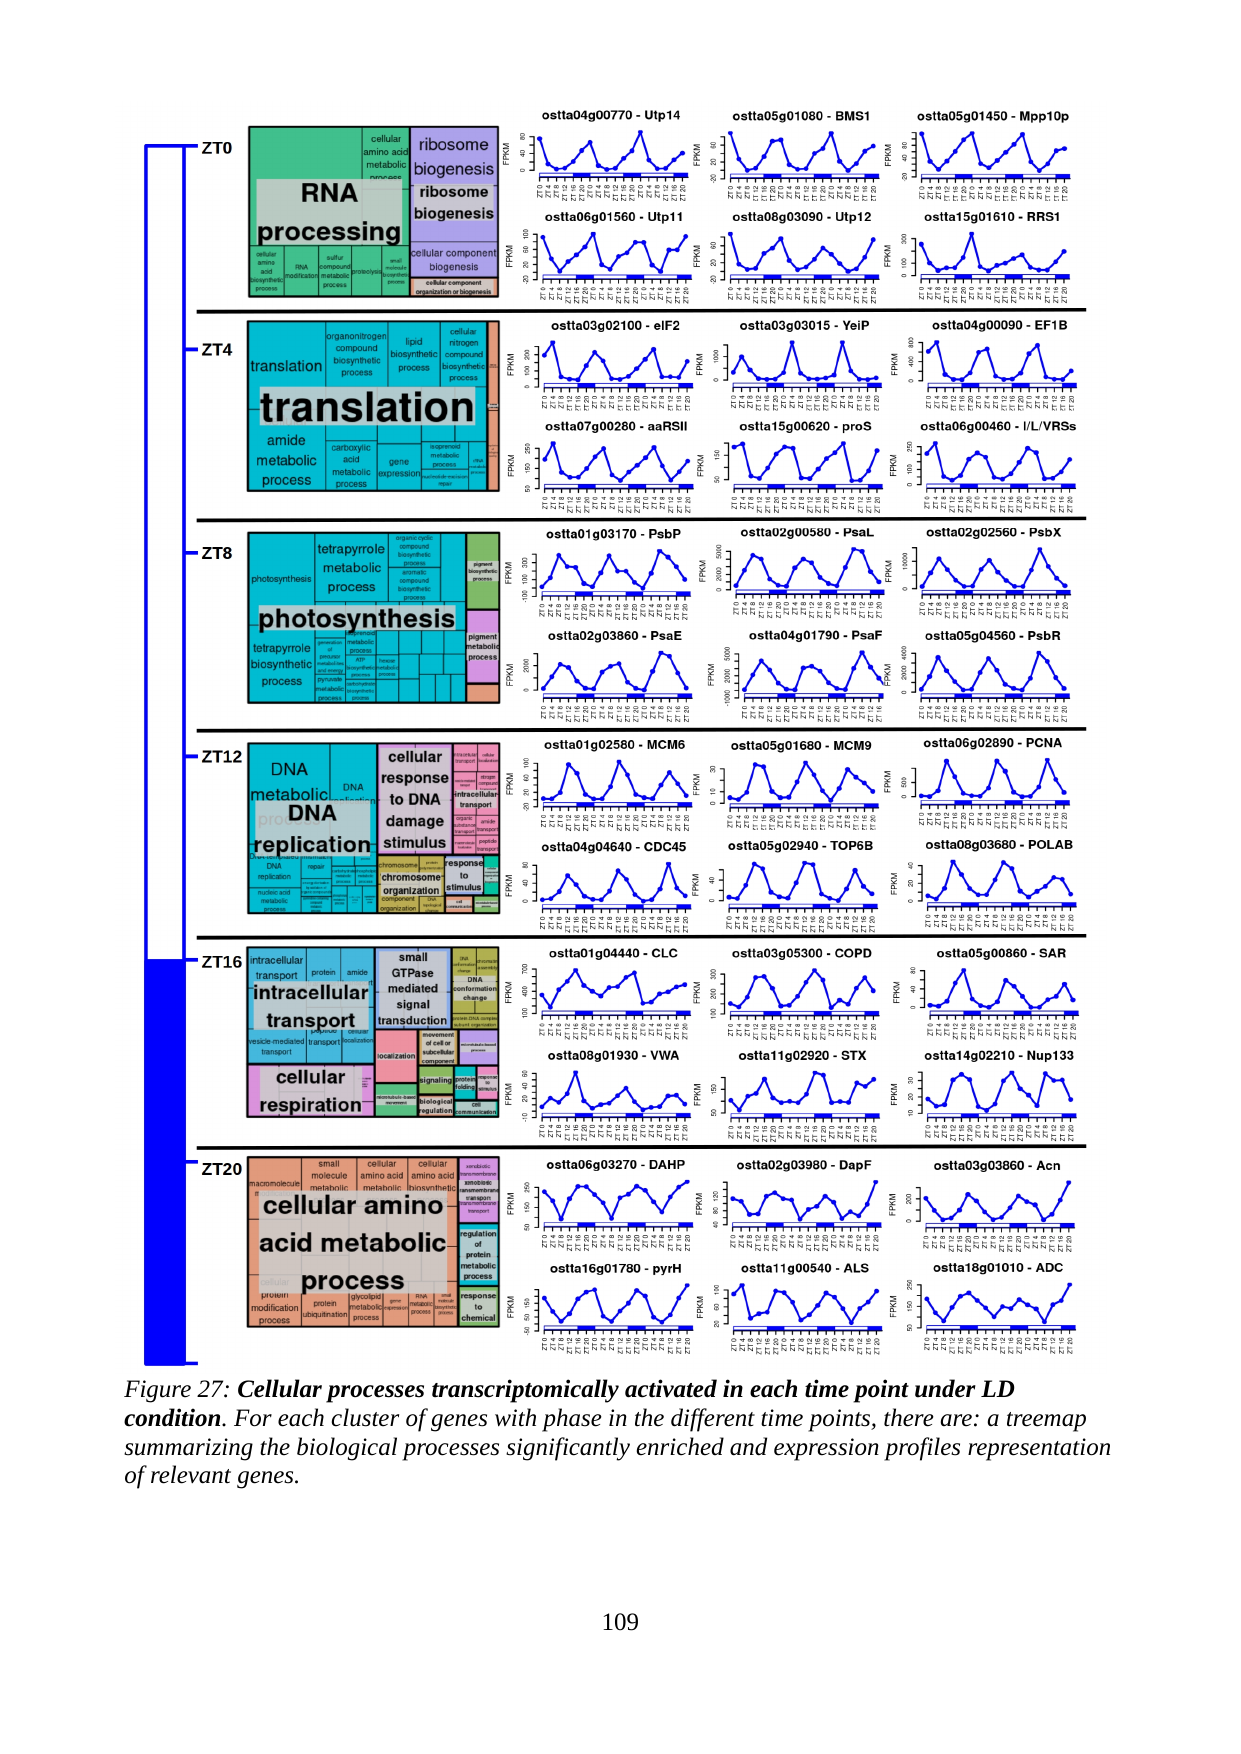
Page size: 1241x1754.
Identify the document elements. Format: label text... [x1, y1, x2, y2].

text Figure 27: Cellular processes transcriptomically activated in each time point under LD condition. For each cluster of genes with phase in the different time points, there are: a treemap summarizing the biological processes significantly enriched and expression profiles representation of relevant genes. [124, 1374, 1116, 1489]
picture [115, 101, 1107, 1374]
